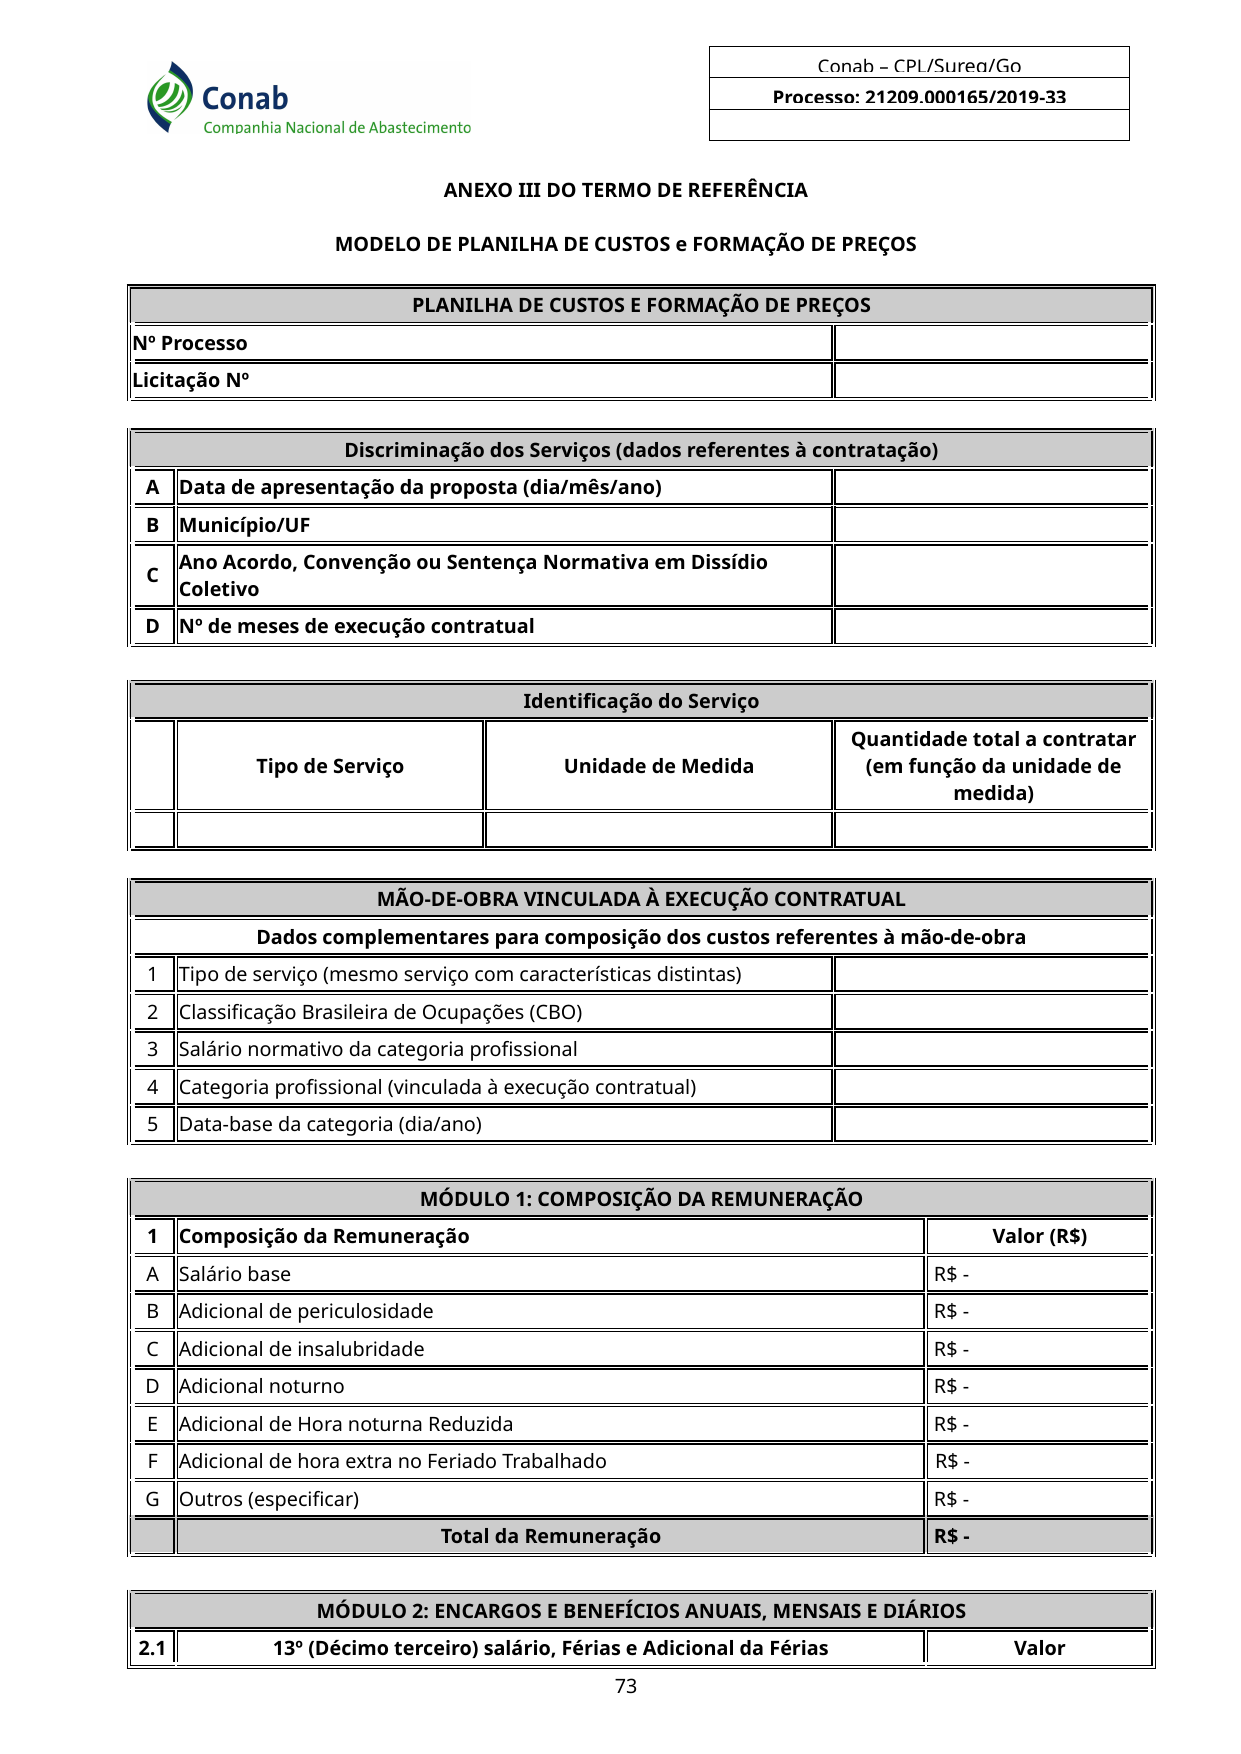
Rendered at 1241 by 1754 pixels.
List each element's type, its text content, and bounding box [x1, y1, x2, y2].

table_cell [1146, 1553, 1154, 1589]
table_cell [178, 813, 482, 846]
table_cell 5 [129, 1103, 176, 1140]
table_cell [1129, 401, 1141, 428]
table_cell [834, 1557, 926, 1589]
table_cell MÓDULO 2: ENCARGOS E BENEFÍCIOS ANUAIS, MENSAIS E DIÁRIOS [129, 1590, 1154, 1627]
table_cell [834, 1065, 1154, 1103]
table_cell Tipo de Serviço [178, 722, 482, 809]
table_cell Composição da Remuneração [178, 1220, 923, 1252]
table_cell [834, 809, 1154, 846]
table_cell [834, 541, 1154, 605]
table_cell [834, 466, 1154, 503]
table_cell [1146, 643, 1154, 680]
table_cell [1141, 1145, 1146, 1177]
table_cell Data-base da categoria (dia/ano) [178, 1108, 831, 1140]
text MODELO DE PLANILHA DE CUSTOS e FORMAÇÃO DE PREÇOS [125, 230, 1127, 257]
table_cell Licitação Nº [129, 359, 833, 397]
table_cell Adicional de insalubridade [178, 1332, 923, 1365]
table_cell [1146, 1140, 1154, 1177]
table_cell R$ - [926, 1253, 1154, 1290]
table_cell [834, 953, 1154, 990]
table_cell A [129, 1253, 176, 1290]
table_cell Nº de meses de execução contratual [178, 610, 831, 643]
table_cell [834, 503, 1154, 541]
table_cell [129, 846, 1129, 878]
table_cell [662, 1145, 833, 1177]
table_cell Ano Acordo, Convenção ou Sentença Normativa em Dissídio Coletivo [178, 546, 831, 605]
table_cell Tipo de serviço (mesmo serviço com características distintas) [178, 958, 831, 990]
table_cell R$ - [926, 1403, 1154, 1440]
table_cell D [129, 1365, 176, 1402]
table_cell [176, 401, 315, 428]
table_cell [485, 401, 662, 428]
table_cell Adicional de periculosidade [178, 1295, 923, 1327]
table_cell [129, 643, 176, 680]
table_cell [1141, 851, 1146, 878]
table_cell 1 [129, 1215, 176, 1252]
table_cell [834, 359, 1154, 397]
table_cell [485, 1557, 662, 1589]
table_cell [926, 401, 1129, 428]
table_cell R$ - [926, 1440, 1154, 1477]
table_cell [485, 1145, 662, 1177]
table_cell 3 [129, 1028, 176, 1065]
table_cell [315, 647, 484, 680]
table_cell [176, 1145, 315, 1177]
table_cell [1129, 1145, 1141, 1177]
table_cell R$ - [926, 1290, 1154, 1327]
table_cell [834, 605, 1154, 643]
table_cell Data de apresentação da proposta (dia/mês/ano) [178, 471, 831, 503]
table_cell [834, 1028, 1154, 1065]
table_cell R$ - [926, 1478, 1154, 1515]
table_cell R$ - [926, 1515, 1154, 1552]
table_cell G [129, 1478, 176, 1515]
table_cell [1129, 1557, 1141, 1589]
table_cell Outros (especificar) [178, 1482, 923, 1515]
table_cell [485, 647, 662, 680]
table_cell C [129, 541, 176, 605]
table_cell [662, 401, 833, 428]
table_cell R$ - [926, 1328, 1154, 1365]
table_cell D [129, 605, 176, 643]
table_cell Adicional noturno [178, 1370, 923, 1402]
table_cell Adicional de hora extra no Feriado Trabalhado [178, 1445, 923, 1477]
table_cell [1146, 397, 1154, 428]
table_cell [1129, 851, 1141, 878]
table_cell [1141, 1557, 1146, 1589]
table_cell Adicional de Hora noturna Reduzida [178, 1407, 923, 1440]
table_cell A [129, 466, 176, 503]
table_cell Identificação do Serviço [129, 680, 1154, 717]
table_cell F [129, 1440, 176, 1477]
table_cell Dados complementares para composição dos custos referentes à mão-de-obra [129, 915, 1154, 953]
table_cell [129, 1515, 176, 1552]
table_cell MÃO-DE-OBRA VINCULADA À EXECUÇÃO CONTRATUAL [129, 878, 1154, 915]
table_header PLANILHA DE CUSTOS E FORMAÇÃO DE PREÇOS [131, 289, 1151, 322]
table_cell [926, 1145, 1129, 1177]
table_cell Nº Processo [129, 322, 833, 359]
table_cell [129, 809, 176, 846]
table_cell Município/UF [178, 508, 831, 541]
table_cell 2 [129, 990, 176, 1028]
text ANEXO III DO TERMO DE REFERÊNCIA [125, 176, 1127, 203]
table_cell [176, 1557, 315, 1589]
table_cell [129, 1140, 176, 1177]
table_cell [315, 1145, 484, 1177]
table_cell B [129, 503, 176, 541]
table_cell C [129, 1328, 176, 1365]
table_cell [129, 717, 176, 809]
table_cell 1 [129, 953, 176, 990]
table_cell [834, 990, 1154, 1028]
table_cell [662, 1557, 833, 1589]
picture [147, 61, 471, 134]
table_cell [1146, 846, 1154, 878]
table_cell [1141, 401, 1146, 428]
table_cell [1141, 647, 1146, 680]
table_cell E [129, 1403, 176, 1440]
table_cell 4 [129, 1065, 176, 1103]
table_cell [129, 397, 176, 428]
table_cell [834, 1103, 1154, 1140]
table_cell Quantidade total a contratar (em função da unidade de medida) [834, 717, 1154, 809]
table_cell Salário base [178, 1257, 923, 1290]
table_cell [834, 647, 926, 680]
table_cell Salário normativo da categoria profissional [178, 1033, 831, 1065]
table_cell [834, 401, 926, 428]
table_cell [834, 322, 1154, 359]
table_cell R$ - [926, 1365, 1154, 1402]
table_cell 13º (Décimo terceiro) salário, Férias e Adicional da Férias [176, 1629, 926, 1664]
table_cell Valor (R$) [926, 1215, 1154, 1252]
table_cell [176, 647, 315, 680]
table_cell Discriminação dos Serviços (dados referentes à contratação) [129, 428, 1154, 466]
table_cell 2.1 [129, 1627, 176, 1664]
table_cell B [129, 1290, 176, 1327]
table_cell Unidade de Medida [487, 722, 831, 809]
table_cell [662, 647, 833, 680]
table_cell Total da Remuneração [178, 1520, 923, 1552]
table_cell [315, 1557, 484, 1589]
table_cell [315, 401, 484, 428]
table_cell [926, 647, 1129, 680]
table_cell [129, 1553, 176, 1589]
table_cell [1129, 647, 1141, 680]
table_cell Categoria profissional (vinculada à execução contratual) [178, 1070, 831, 1103]
table_cell [487, 813, 831, 846]
table_cell Classificação Brasileira de Ocupações (CBO) [178, 995, 831, 1028]
table_cell MÓDULO 1: COMPOSIÇÃO DA REMUNERAÇÃO [129, 1178, 1154, 1215]
table_cell [926, 1557, 1129, 1589]
table_cell [834, 1145, 926, 1177]
table_cell Valor [926, 1627, 1154, 1664]
